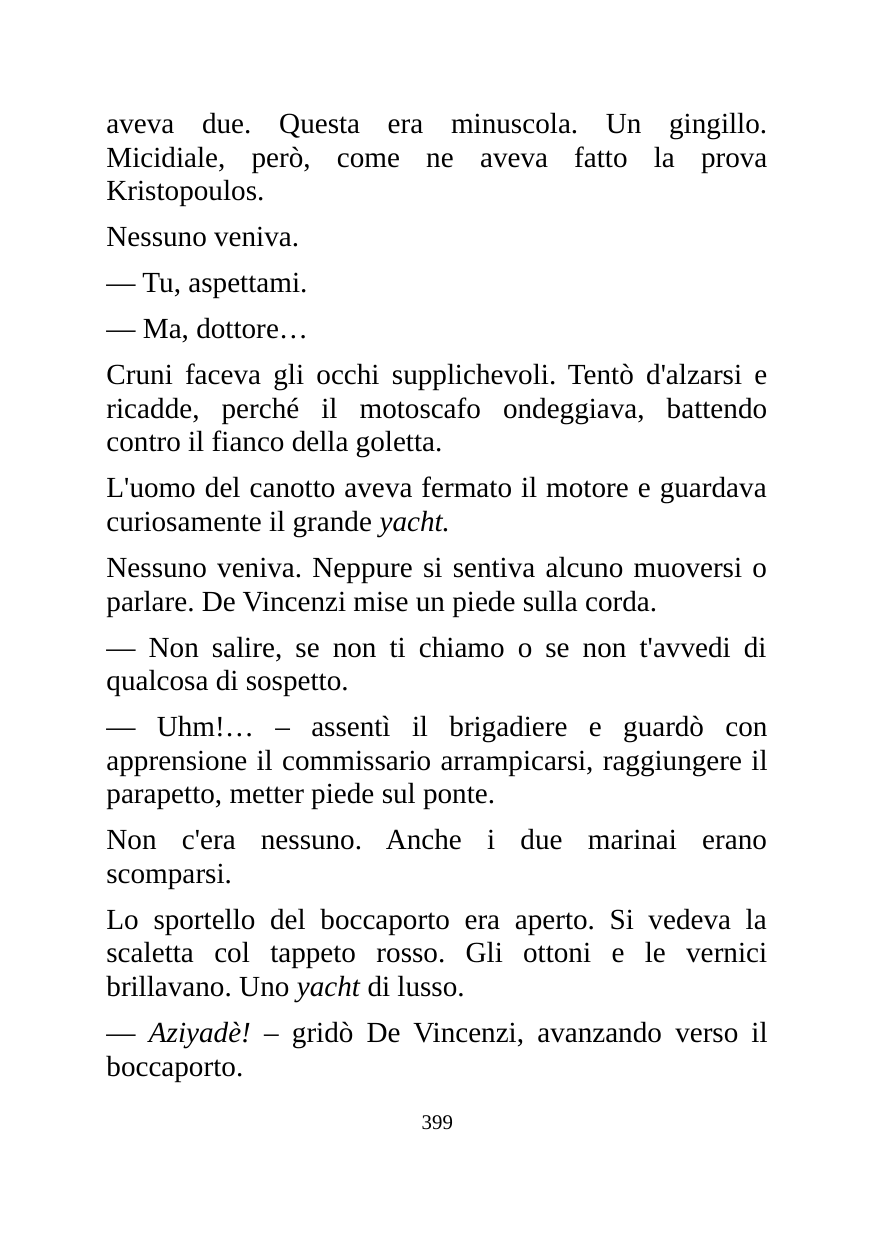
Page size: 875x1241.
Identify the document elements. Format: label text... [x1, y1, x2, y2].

text — Aziyadè! – gridò De Vincenzi, avanzando verso il boccaporto. [106, 1015, 768, 1082]
text Nessuno veniva. [106, 219, 768, 253]
text L'uomo del canotto aveva fermato il motore e guardava curiosamente il grande yacht. [106, 471, 768, 538]
text — Uhm!… – assentì il brigadiere e guardò con apprensione il commissario arrampicarsi, raggiungere il parapetto, metter piede sul ponte. [106, 709, 768, 810]
text Lo sportello del boccaporto era aperto. Si vedeva la scaletta col tappeto rosso. Gli ottoni e le vernici brillavano. Uno yacht di lusso. [106, 902, 768, 1003]
text — Ma, dottore… [106, 311, 768, 345]
text Cruni faceva gli occhi supplichevoli. Tentò d'alzarsi e ricadde, perché il motoscafo ondeggiava, battendo contro il fianco della goletta. [106, 357, 768, 458]
text — Non salire, se non ti chiamo o se non t'avvedi di qualcosa di sospetto. [106, 630, 768, 697]
text Non c'era nessuno. Anche i due marinai erano scomparsi. [106, 822, 768, 889]
text aveva due. Questa era minuscola. Un gingillo. Micidiale, però, come ne aveva fatto la prova Kristopoulos. [106, 106, 768, 207]
text — Tu, aspettami. [106, 265, 768, 299]
text Nessuno veniva. Neppure si sentiva alcuno muoversi o parlare. De Vincenzi mise un piede sulla corda. [106, 550, 768, 617]
